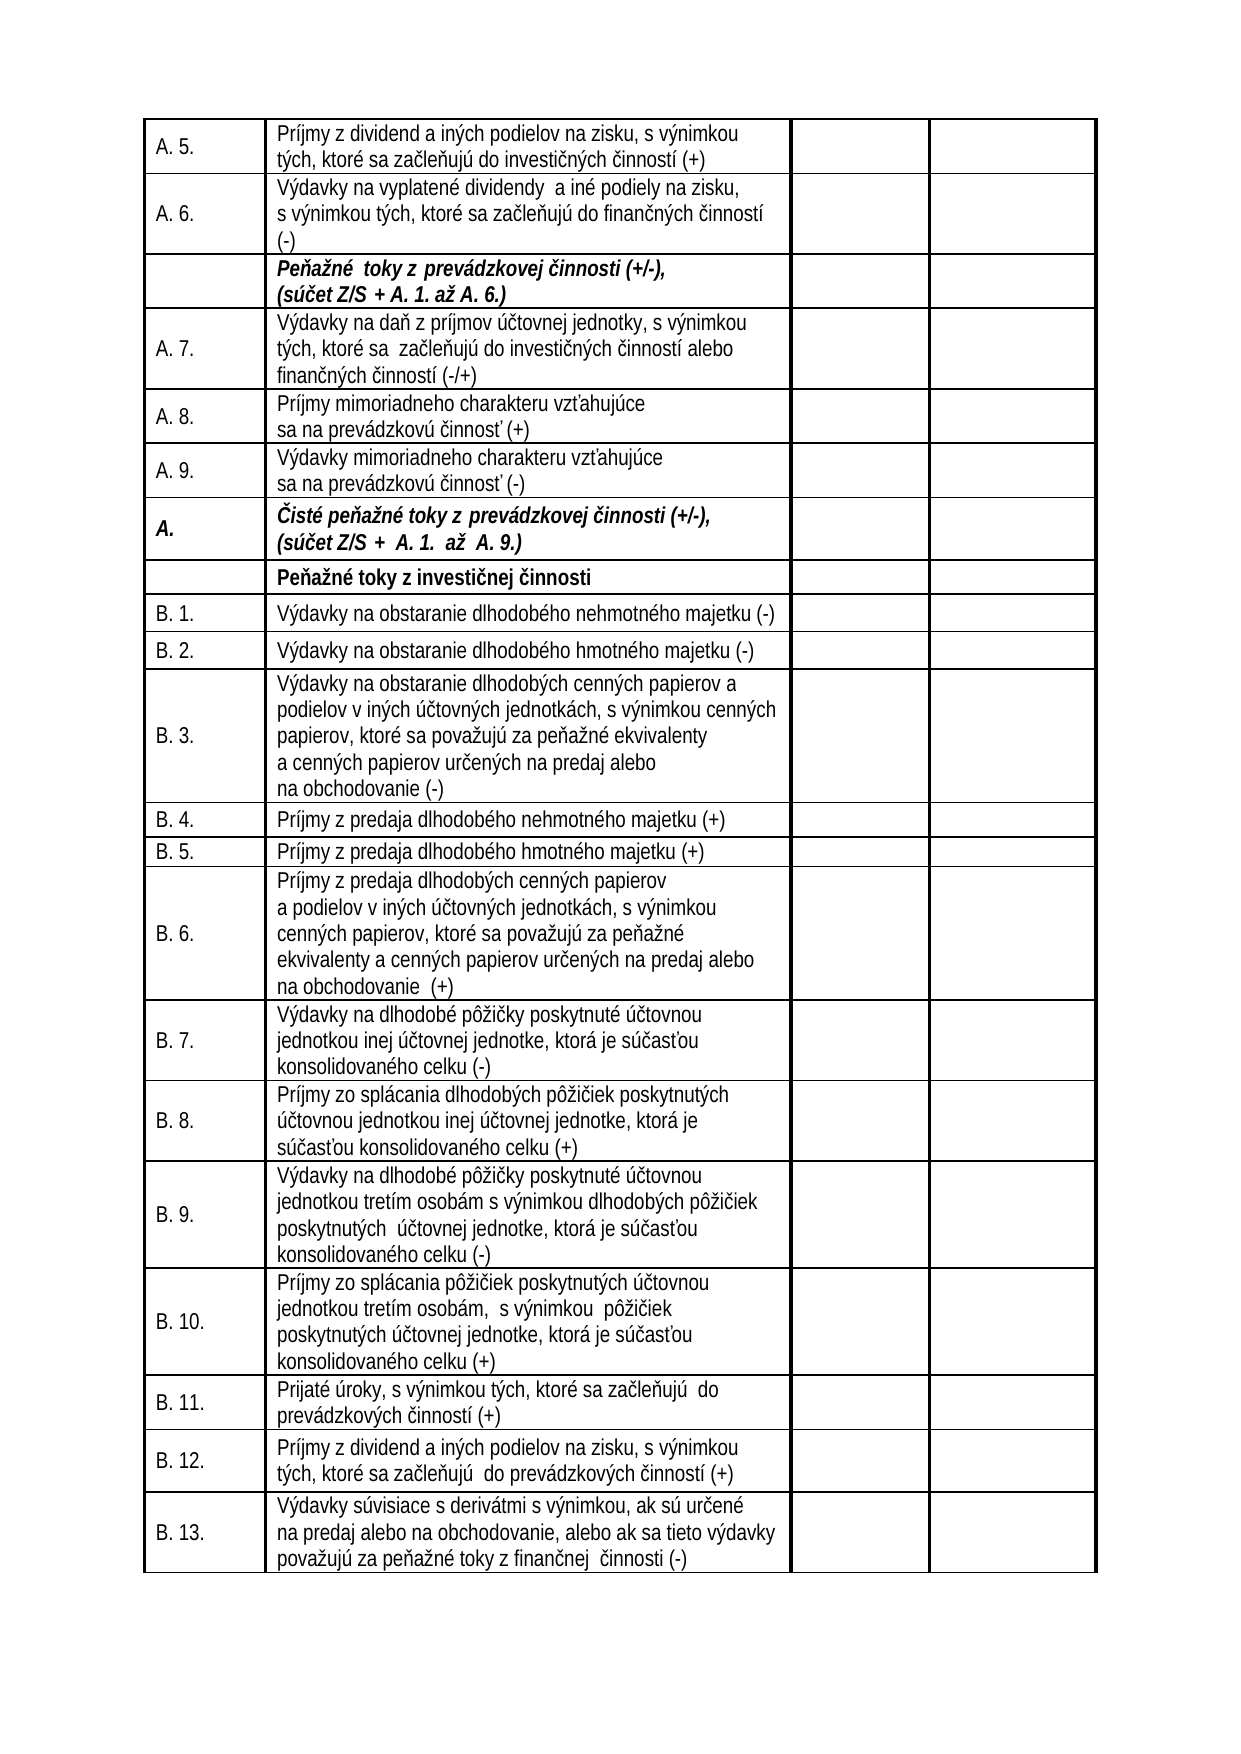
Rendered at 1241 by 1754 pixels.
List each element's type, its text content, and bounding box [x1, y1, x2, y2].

table_cell A. 9. [146, 444, 264, 496]
table_cell B. 4. [146, 803, 264, 836]
table_cell [793, 444, 928, 496]
table_cell [931, 1376, 1094, 1428]
table_cell B. 5. [146, 838, 264, 866]
table_cell B. 2. [146, 632, 264, 668]
table_cell [793, 1081, 928, 1160]
table_cell Výdavky na obstaranie dlhodobého nehmotného majetku (-) [267, 595, 789, 631]
table_cell [793, 803, 928, 836]
table_cell [793, 120, 928, 172]
table_cell Výdavky na obstaranie dlhodobých cenných papierov a podielov v iných účtovných jednotkách, s výnimkou cenných papierov, ktoré sa považujú za peňažné ekvivalenty a cenných papierov určených na predaj alebo na obchodovanie (-) [267, 670, 789, 802]
table_cell Výdavky na vyplatené dividendy a iné podiely na zisku, s výnimkou tých, ktoré sa začleňujú do finančných činností (-) [267, 174, 789, 253]
table_cell [931, 595, 1094, 631]
table_cell B. 10. [146, 1269, 264, 1374]
table_cell [931, 561, 1094, 593]
table_cell [793, 1493, 928, 1572]
table_cell [146, 255, 264, 307]
table_cell Čisté peňažné toky z prevádzkovej činnosti (+/-), (súčet Z/S + A. 1. až A. 9.) [267, 498, 789, 559]
table_cell Peňažné toky z investičnej činnosti [267, 561, 789, 593]
table_cell [931, 390, 1094, 442]
table_cell Výdavky na dlhodobé pôžičky poskytnuté účtovnou jednotkou tretím osobám s výnimkou dlhodobých pôžičiek poskytnutých účtovnej jednotke, ktorá je súčasťou konsolidovaného celku (-) [267, 1162, 789, 1267]
table_cell Výdavky na dlhodobé pôžičky poskytnuté účtovnou jednotkou inej účtovnej jednotke, ktorá je súčasťou konsolidovaného celku (-) [267, 1001, 789, 1079]
table_cell [931, 838, 1094, 866]
table_cell B. 13. [146, 1493, 264, 1572]
table_cell Výdavky na daň z príjmov účtovnej jednotky, s výnimkou tých, ktoré sa začleňujú do investičných činností alebo finančných činností (-/+) [267, 309, 789, 388]
table_cell [931, 498, 1094, 559]
table_cell B. 9. [146, 1162, 264, 1267]
table_cell [931, 803, 1094, 836]
table_cell Príjmy z predaja dlhodobých cenných papierov a podielov v iných účtovných jednotkách, s výnimkou cenných papierov, ktoré sa považujú za peňažné ekvivalenty a cenných papierov určených na predaj alebo na obchodovanie (+) [267, 867, 789, 999]
table_cell [793, 498, 928, 559]
table_cell Výdavky na obstaranie dlhodobého hmotného majetku (-) [267, 632, 789, 668]
table_cell A. 7. [146, 309, 264, 388]
table_cell B. 6. [146, 867, 264, 999]
table_cell Výdavky mimoriadneho charakteru vzťahujúce sa na prevádzkovú činnosť (-) [267, 444, 789, 496]
table_cell Výdavky súvisiace s derivátmi s výnimkou, ak sú určené na predaj alebo na obchodovanie, alebo ak sa tieto výdavky považujú za peňažné toky z finančnej činnosti (-) [267, 1493, 789, 1572]
table_cell [793, 1376, 928, 1428]
table_cell A. 8. [146, 390, 264, 442]
table_cell [793, 174, 928, 253]
table_cell [793, 561, 928, 593]
table_cell [793, 867, 928, 999]
table_cell [793, 632, 928, 668]
table_cell B. 8. [146, 1081, 264, 1160]
table_cell Príjmy z dividend a iných podielov na zisku, s výnimkou tých, ktoré sa začleňujú do prevádzkových činností (+) [267, 1430, 789, 1491]
table_cell [793, 309, 928, 388]
table_cell [793, 838, 928, 866]
table_cell [931, 1162, 1094, 1267]
table_cell [793, 390, 928, 442]
table_cell [793, 1430, 928, 1491]
table_cell Príjmy z dividend a iných podielov na zisku, s výnimkou tých, ktoré sa začleňujú do investičných činností (+) [267, 120, 789, 172]
table_cell [931, 1493, 1094, 1572]
table_cell B. 7. [146, 1001, 264, 1079]
table_cell [931, 174, 1094, 253]
table_cell B. 12. [146, 1430, 264, 1491]
table_cell [931, 120, 1094, 172]
table_cell [793, 255, 928, 307]
table_cell [793, 1001, 928, 1079]
table_cell B. 11. [146, 1376, 264, 1428]
table_cell Príjmy zo splácania dlhodobých pôžičiek poskytnutých účtovnou jednotkou inej účtovnej jednotke, ktorá je súčasťou konsolidovaného celku (+) [267, 1081, 789, 1160]
table_cell [931, 444, 1094, 496]
table_cell Príjmy mimoriadneho charakteru vzťahujúce sa na prevádzkovú činnosť (+) [267, 390, 789, 442]
table_cell [931, 1081, 1094, 1160]
table_cell [793, 670, 928, 802]
table_cell A. [146, 498, 264, 559]
table_cell [931, 309, 1094, 388]
table_cell A. 5. [146, 120, 264, 172]
table_cell Príjmy zo splácania pôžičiek poskytnutých účtovnou jednotkou tretím osobám, s výnimkou pôžičiek poskytnutých účtovnej jednotke, ktorá je súčasťou konsolidovaného celku (+) [267, 1269, 789, 1374]
table_cell [931, 1269, 1094, 1374]
table_cell [931, 632, 1094, 668]
table_cell [931, 1001, 1094, 1079]
table_cell [793, 1162, 928, 1267]
table_cell Peňažné toky z prevádzkovej činnosti (+/-), (súčet Z/S + A. 1. až A. 6.) [267, 255, 789, 307]
table_cell B. 3. [146, 670, 264, 802]
table_cell [931, 255, 1094, 307]
table_cell Príjmy z predaja dlhodobého nehmotného majetku (+) [267, 803, 789, 836]
table_cell [793, 595, 928, 631]
table_cell [931, 867, 1094, 999]
table_cell [146, 561, 264, 593]
table_cell B. 1. [146, 595, 264, 631]
table_cell Prijaté úroky, s výnimkou tých, ktoré sa začleňujú do prevádzkových činností (+) [267, 1376, 789, 1428]
table_cell [793, 1269, 928, 1374]
table_cell [931, 1430, 1094, 1491]
table_cell Príjmy z predaja dlhodobého hmotného majetku (+) [267, 838, 789, 866]
table_cell [931, 670, 1094, 802]
table_cell A. 6. [146, 174, 264, 253]
